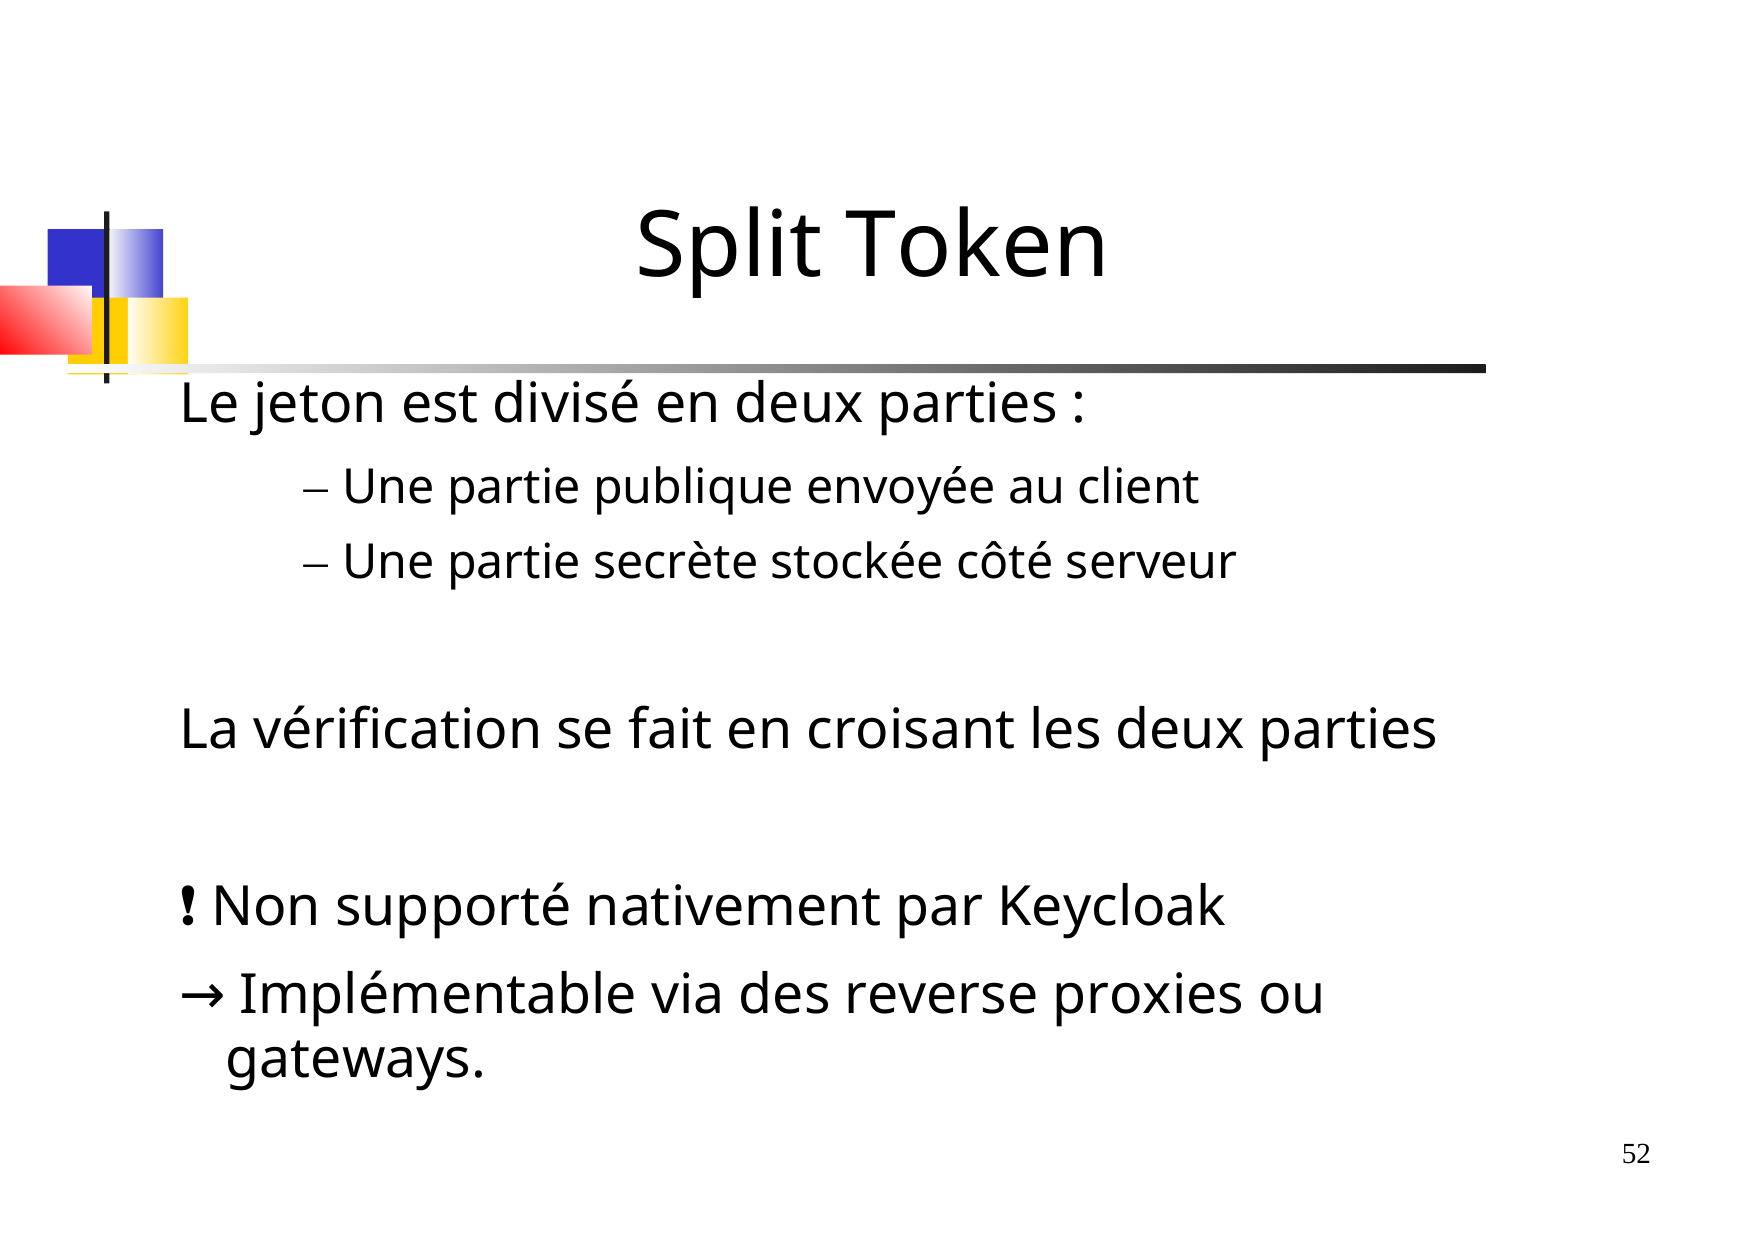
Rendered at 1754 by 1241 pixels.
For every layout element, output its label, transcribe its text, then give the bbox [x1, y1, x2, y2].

title Split Token [179, 139, 1567, 351]
list Le jeton est divisé en deux parties : Une partie publique envoyée au client Une partie secrète stockée côté serveur La vérification se fait en croisant les deux parties ❗ Non supporté nativement par Keycloak → Implémentable via des reverse proxies ou gateways. [179, 371, 1567, 1091]
